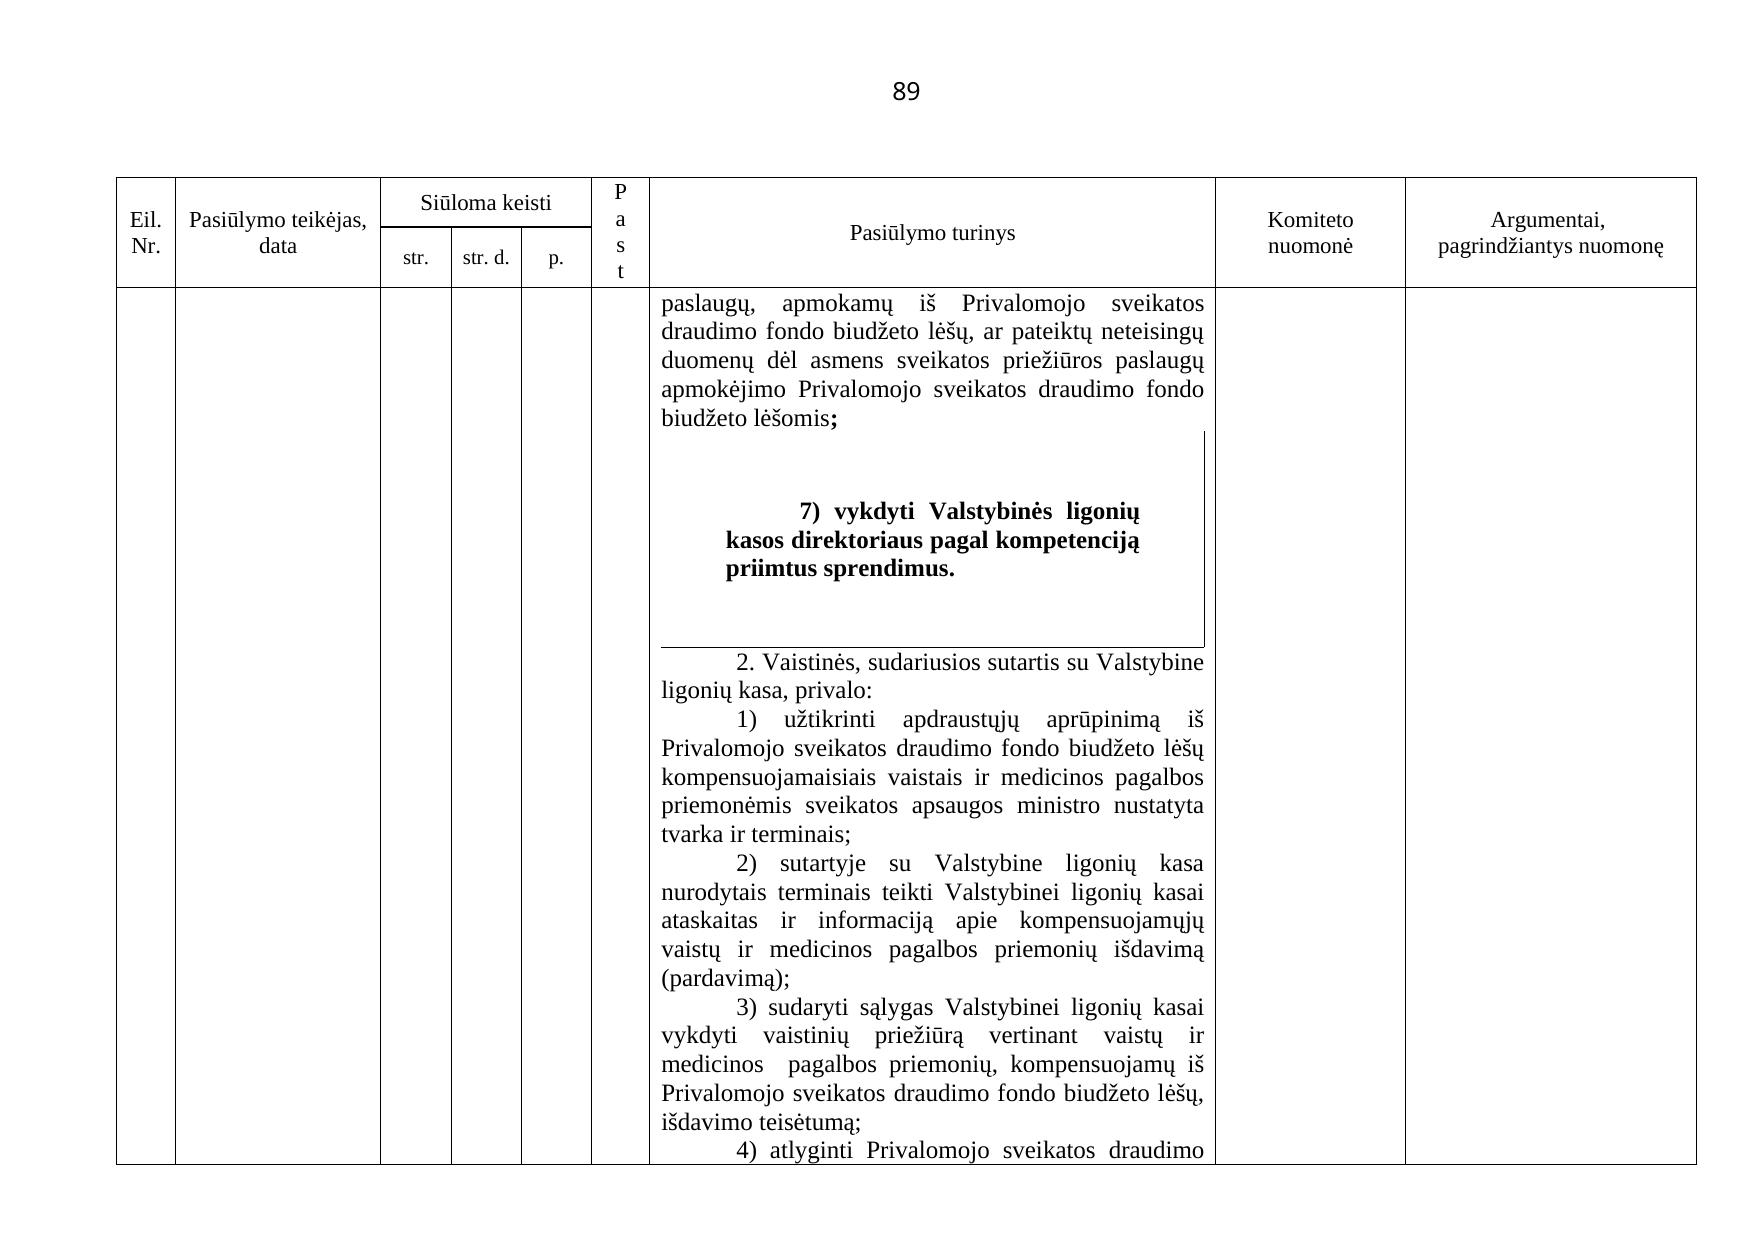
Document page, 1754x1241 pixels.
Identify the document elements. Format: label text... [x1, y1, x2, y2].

table_cell [176, 288, 380, 1164]
table_cell [452, 288, 521, 1164]
table_header Siūloma keisti [381, 178, 591, 226]
table_cell str. [381, 228, 451, 287]
table_cell [592, 288, 649, 1164]
table_header Pasiūlymo turinys [650, 178, 1215, 287]
table_cell p. [522, 228, 591, 287]
table_cell [117, 288, 175, 1164]
table_cell [381, 288, 451, 1164]
table_header Komiteto nuomonė [1216, 178, 1405, 287]
table_cell paslaugų, apmokamų iš Privalomojo sveikatos draudimo fondo biudžeto lėšų, ar pateiktų neteisingų duomenų dėl asmens sveikatos priežiūros paslaugų apmokėjimo Privalomojo sveikatos draudimo fondo biudžeto lėšomis; 7) vykdyti Valstybinės ligonių kasos direktoriaus pagal kompetenciją priimtus sprendimus. 2. Vaistinės, sudariusios sutartis su Valstybine ligonių kasa, privalo: 1) užtikrinti apdraustųjų aprūpinimą iš Privalomojo sveikatos draudimo fondo biudžeto lėšų kompensuojamaisiais vaistais ir medicinos pagalbos priemonėmis sveikatos apsaugos ministro nustatyta tvarka ir terminais; 2) sutartyje su Valstybine ligonių kasa nurodytais terminais teikti Valstybinei ligonių kasai ataskaitas ir informaciją apie kompensuojamųjų vaistų ir medicinos pagalbos priemonių išdavimą (pardavimą); 3) sudaryti sąlygas Valstybinei ligonių kasai vykdyti vaistinių priežiūrą vertinant vaistų ir medicinos pagalbos priemonių, kompensuojamų iš Privalomojo sveikatos draudimo fondo biudžeto lėšų, išdavimo teisėtumą; 4) atlyginti Privalomojo sveikatos draudimo [650, 288, 1215, 1164]
table_header Eil. Nr. [117, 178, 175, 287]
table_cell [1216, 288, 1405, 1164]
table_cell [522, 288, 591, 1164]
table_header Pastabos [592, 178, 649, 287]
table_header Pasiūlymo teikėjas, data [176, 178, 380, 287]
table_cell [1406, 288, 1696, 1164]
table_cell str. d. [452, 228, 521, 287]
table_header Argumentai, pagrindžiantys nuomonę [1406, 178, 1696, 287]
